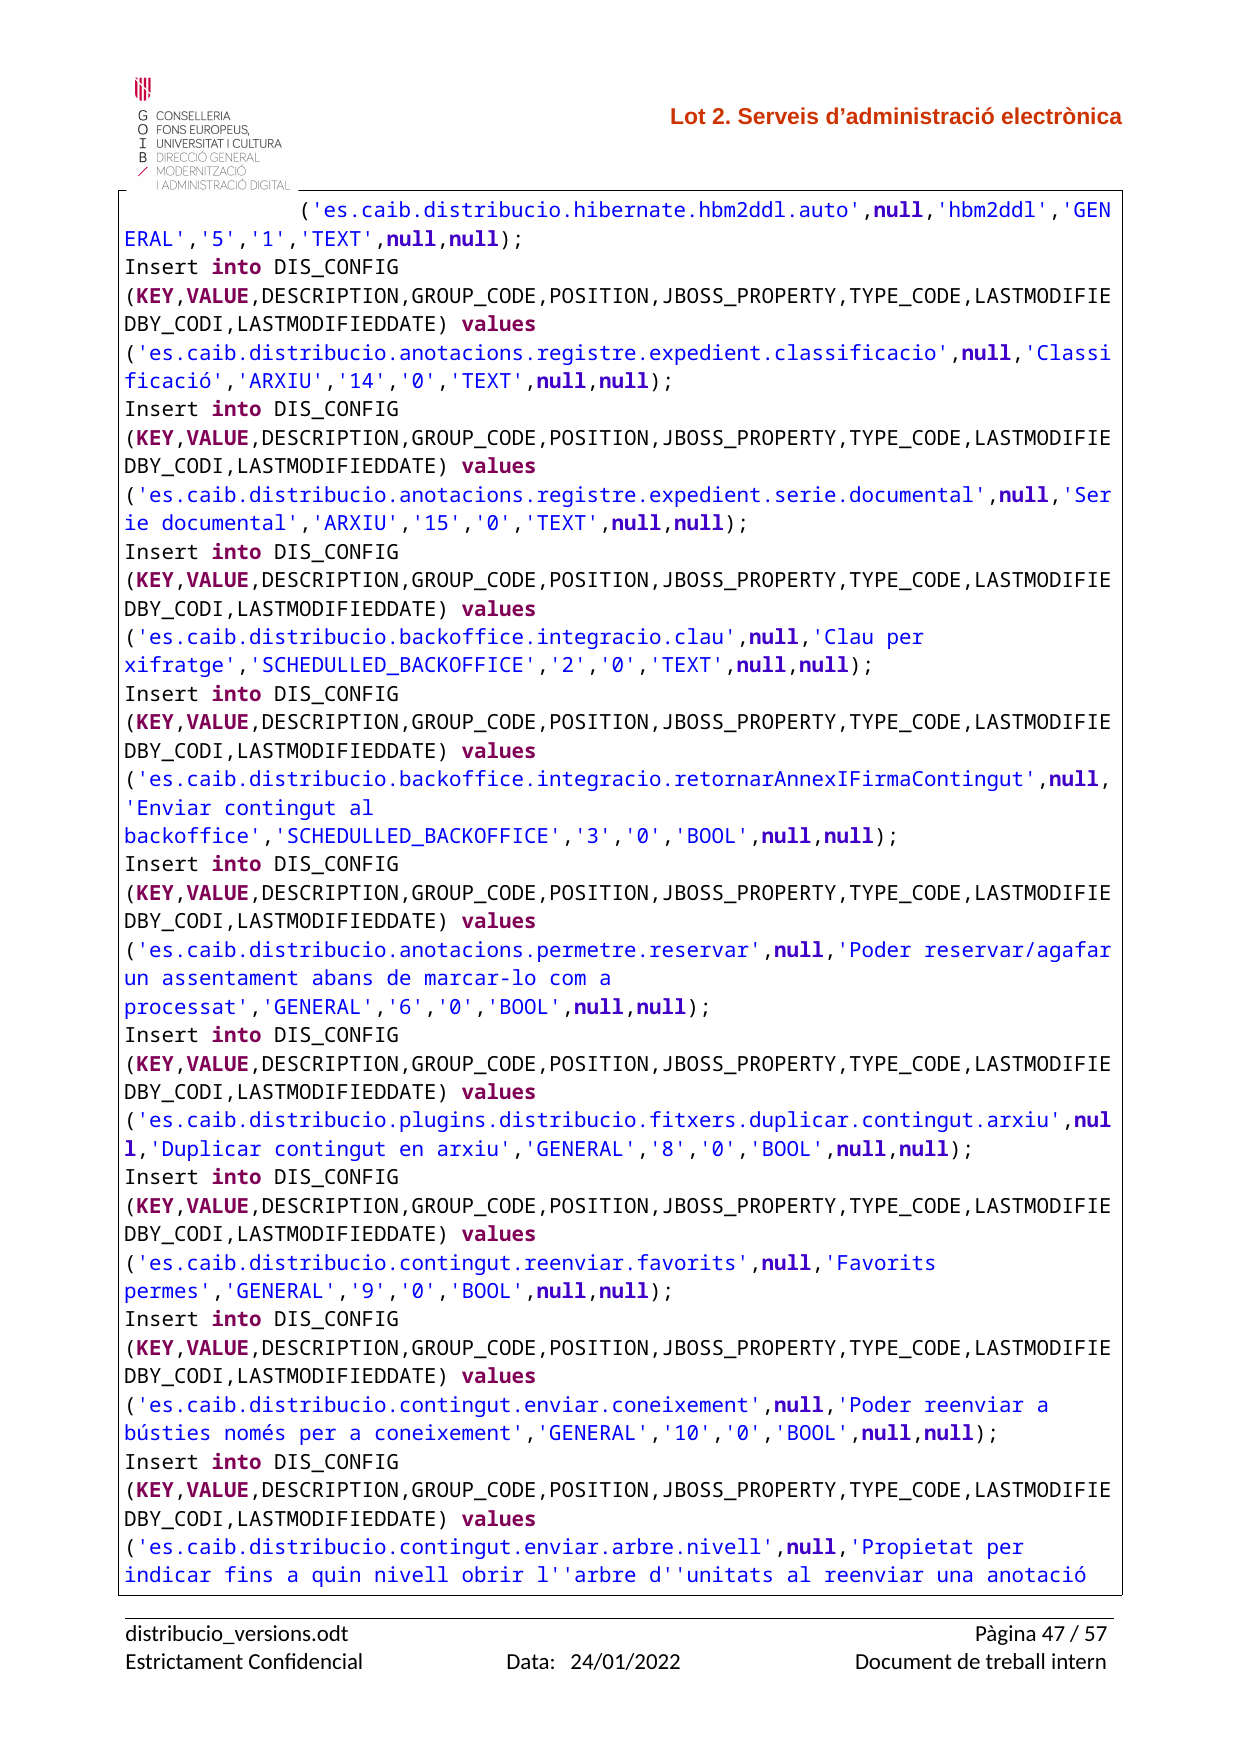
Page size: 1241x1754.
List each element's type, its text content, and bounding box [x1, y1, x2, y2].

picture [126, 70, 299, 197]
table_header ('es.caib.distribucio.hibernate.hbm2ddl.auto',null,'hbm2ddl','GENERAL','5','1','TEXT',null,null); Insert into DIS_CONFIG (KEY,VALUE,DESCRIPTION,GROUP_CODE,POSITION,JBOSS_PROPERTY,TYPE_CODE,LASTMODIFIEDBY_CODI,LASTMODIFIEDDATE) values ('es.caib.distribucio.anotacions.registre.expedient.classificacio',null,'Classificació','ARXIU','14','0','TEXT',null,null); Insert into DIS_CONFIG (KEY,VALUE,DESCRIPTION,GROUP_CODE,POSITION,JBOSS_PROPERTY,TYPE_CODE,LASTMODIFIEDBY_CODI,LASTMODIFIEDDATE) values ('es.caib.distribucio.anotacions.registre.expedient.serie.documental',null,'Serie documental','ARXIU','15','0','TEXT',null,null); Insert into DIS_CONFIG (KEY,VALUE,DESCRIPTION,GROUP_CODE,POSITION,JBOSS_PROPERTY,TYPE_CODE,LASTMODIFIEDBY_CODI,LASTMODIFIEDDATE) values ('es.caib.distribucio.backoffice.integracio.clau',null,'Clau per xifratge','SCHEDULLED_BACKOFFICE','2','0','TEXT',null,null); Insert into DIS_CONFIG (KEY,VALUE,DESCRIPTION,GROUP_CODE,POSITION,JBOSS_PROPERTY,TYPE_CODE,LASTMODIFIEDBY_CODI,LASTMODIFIEDDATE) values ('es.caib.distribucio.backoffice.integracio.retornarAnnexIFirmaContingut',null,'Enviar contingut al backoffice','SCHEDULLED_BACKOFFICE','3','0','BOOL',null,null); Insert into DIS_CONFIG (KEY,VALUE,DESCRIPTION,GROUP_CODE,POSITION,JBOSS_PROPERTY,TYPE_CODE,LASTMODIFIEDBY_CODI,LASTMODIFIEDDATE) values ('es.caib.distribucio.anotacions.permetre.reservar',null,'Poder reservar/agafar un assentament abans de marcar-lo com a processat','GENERAL','6','0','BOOL',null,null); Insert into DIS_CONFIG (KEY,VALUE,DESCRIPTION,GROUP_CODE,POSITION,JBOSS_PROPERTY,TYPE_CODE,LASTMODIFIEDBY_CODI,LASTMODIFIEDDATE) values ('es.caib.distribucio.plugins.distribucio.fitxers.duplicar.contingut.arxiu',null,'Duplicar contingut en arxiu','GENERAL','8','0','BOOL',null,null); Insert into DIS_CONFIG (KEY,VALUE,DESCRIPTION,GROUP_CODE,POSITION,JBOSS_PROPERTY,TYPE_CODE,LASTMODIFIEDBY_CODI,LASTMODIFIEDDATE) values ('es.caib.distribucio.contingut.reenviar.favorits',null,'Favorits permes','GENERAL','9','0','BOOL',null,null); Insert into DIS_CONFIG (KEY,VALUE,DESCRIPTION,GROUP_CODE,POSITION,JBOSS_PROPERTY,TYPE_CODE,LASTMODIFIEDBY_CODI,LASTMODIFIEDDATE) values ('es.caib.distribucio.contingut.enviar.coneixement',null,'Poder reenviar a bústies només per a coneixement','GENERAL','10','0','BOOL',null,null); Insert into DIS_CONFIG (KEY,VALUE,DESCRIPTION,GROUP_CODE,POSITION,JBOSS_PROPERTY,TYPE_CODE,LASTMODIFIEDBY_CODI,LASTMODIFIEDDATE) values ('es.caib.distribucio.contingut.enviar.arbre.nivell',null,'Propietat per indicar fins a quin nivell obrir l''arbre d''unitats al reenviar una anotació [119, 191, 1122, 1595]
